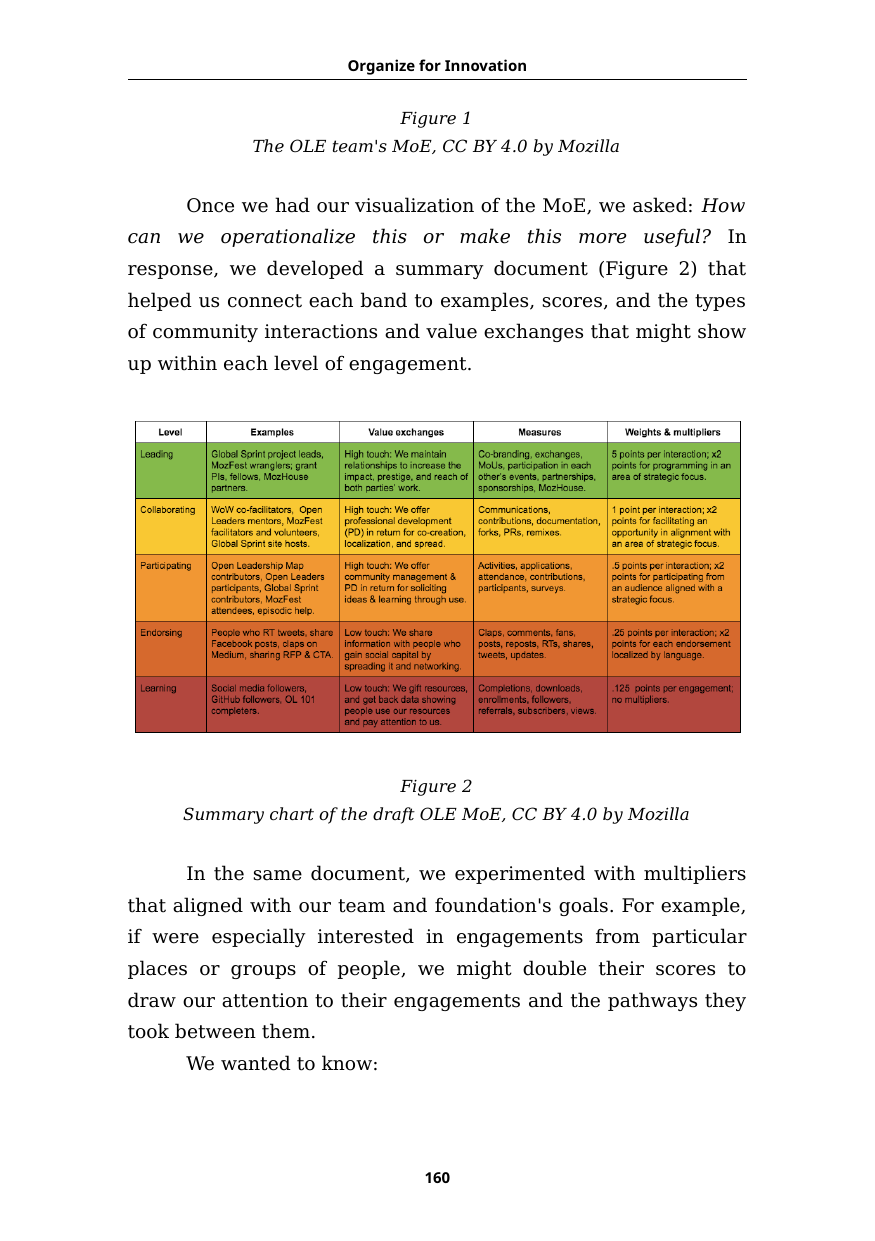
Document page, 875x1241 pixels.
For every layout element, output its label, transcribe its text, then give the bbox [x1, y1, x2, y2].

text [127, 385, 747, 414]
text Once we had our visualization of the MoE, we asked: How can we operationalize this or make this more useful? In response, we developed a summary document (Figure 2) that helped us connect each band to examples, scores, and the types of community interactions and value exchanges that might show up within each level of engagement. [127, 195, 747, 375]
text Figure 1 The OLE team's MoE, CC BY 4.0 by Mozilla [127, 109, 747, 156]
text Figure 2 Summary chart of the draft OLE MoE, CC BY 4.0 by Mozilla [127, 739, 747, 824]
picture [127, 414, 747, 739]
text We wanted to know: [127, 1053, 747, 1075]
text In the same document, we experimented with multipliers that aligned with our team and foundation's goals. For example, if were especially interested in engagements from particular places or groups of people, we might double their scores to draw our attention to their engagements and the pathways they took between them. [127, 863, 747, 1043]
